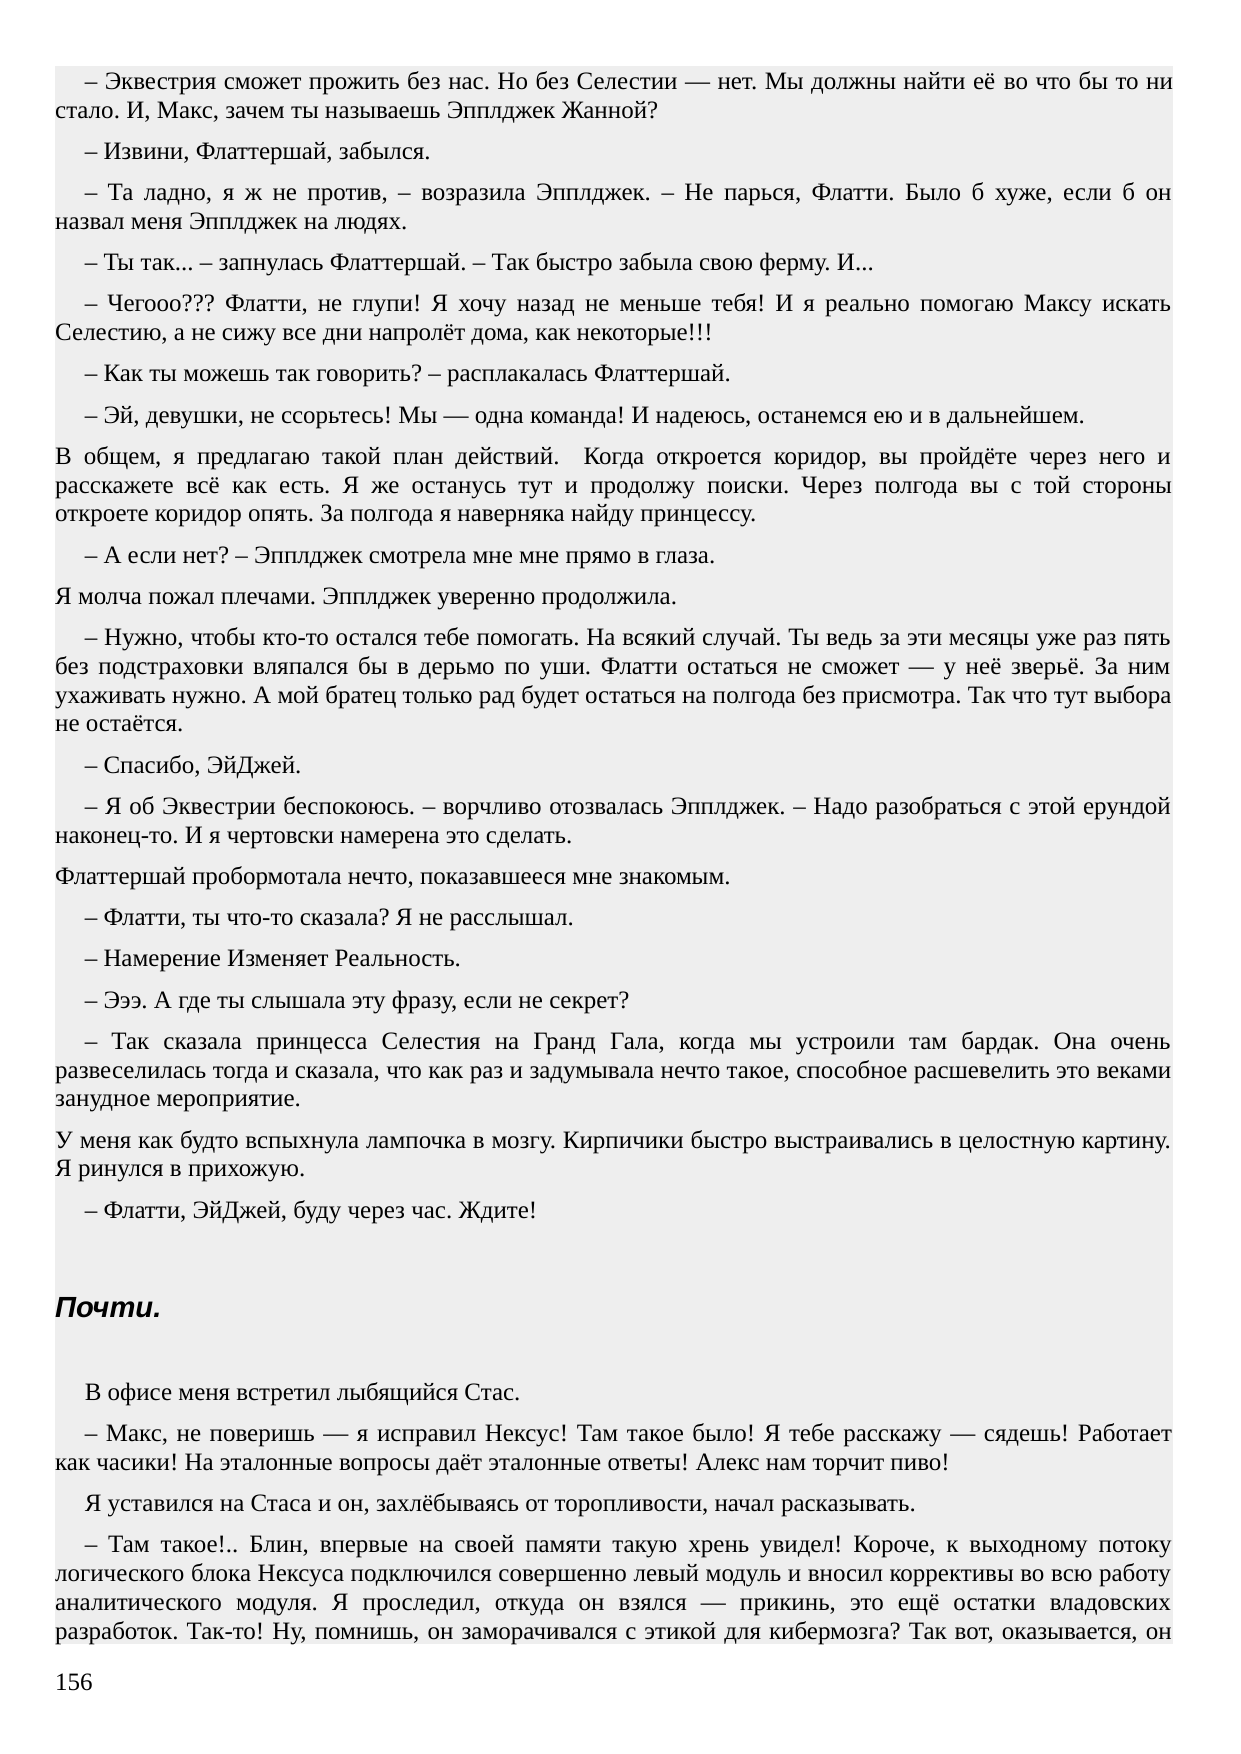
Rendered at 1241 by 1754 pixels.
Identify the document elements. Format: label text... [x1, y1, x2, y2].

list Флаттершай пробормотала нечто, показавшееся мне знакомым. [55, 861, 1173, 890]
text – Извини, Флаттершай, забылся. [55, 136, 1173, 165]
text – Там такое!.. Блин, впервые на своей памяти такую хрень увидел! Короче, к выходному потоку логического блока Нексуса подключился совершенно левый модуль и вносил коррективы во всю работу аналитического модуля. Я проследил, откуда он взялся — прикинь, это ещё остатки владовских разработок. Так-то! Ну, помнишь, он заморачивался с этикой для кибермозга? Так вот, оказывается, он [55, 1529, 1173, 1644]
text – Эквестрия сможет прожить без нас. Но без Селестии — нет. Мы должны найти её во что бы то ни стало. И, Макс, зачем ты называешь Эпплджек Жанной? [55, 66, 1173, 123]
text – Спасибо, ЭйДжей. [55, 750, 1173, 778]
text – Флатти, ЭйДжей, буду через час. Ждите! [55, 1195, 1173, 1223]
text – Как ты можешь так говорить? – расплакалась Флаттершай. [55, 358, 1173, 387]
list У меня как будто вспыхнула лампочка в мозгу. Кирпичики быстро выстраивались в целостную картину. Я ринулся в прихожую. [55, 1125, 1173, 1182]
text – Эй, девушки, не ссорьтесь! Мы — одна команда! И надеюсь, останемся ею и в дальнейшем. [55, 400, 1173, 428]
list Я молча пожал плечами. Эпплджек уверенно продолжила. [55, 581, 1173, 610]
subtitle Почти. [55, 1290, 1173, 1323]
text – Эээ. А где ты слышала эту фразу, если не секрет? [55, 985, 1173, 1013]
text – Та ладно, я ж не против, – возразила Эпплджек. – Не парься, Флатти. Было б хуже, если б он назвал меня Эпплджек на людях. [55, 177, 1173, 235]
list В общем, я предлагаю такой план действий. Когда откроется коридор, вы пройдёте через него и расскажете всё как есть. Я же останусь тут и продолжу поиски. Через полгода вы с той стороны откроете коридор опять. За полгода я наверняка найду принцессу. [55, 441, 1173, 527]
text – Флатти, ты что-то сказала? Я не расслышал. [55, 902, 1173, 931]
text – Макс, не поверишь — я исправил Нексус! Там такое было! Я тебе расскажу — сядешь! Работает как часики! На эталонные вопросы даёт эталонные ответы! Алекс нам торчит пиво! [55, 1418, 1173, 1476]
text – Намерение Изменяет Реальность. [55, 943, 1173, 972]
text – Чегооо??? Флатти, не глупи! Я хочу назад не меньше тебя! И я реально помогаю Максу искать Селестию, а не сижу все дни напролёт дома, как некоторые!!! [55, 288, 1173, 346]
text – Ты так... – запнулась Флаттершай. – Так быстро забыла свою ферму. И... [55, 247, 1173, 276]
text – Нужно, чтобы кто-то остался тебе помогать. На всякий случай. Ты ведь за эти месяцы уже раз пять без подстраховки вляпался бы в дерьмо по уши. Флатти остаться не сможет — у неё зверьё. За ним ухаживать нужно. А мой братец только рад будет остаться на полгода без присмотра. Так что тут выбора не остаётся. [55, 622, 1173, 737]
text – Так сказала принцесса Селестия на Гранд Гала, когда мы устроили там бардак. Она очень развеселилась тогда и сказала, что как раз и задумывала нечто такое, способное расшевелить это веками занудное мероприятие. [55, 1026, 1173, 1112]
text Я уставился на Стаса и он, захлёбываясь от торопливости, начал расказывать. [55, 1488, 1173, 1517]
text – Я об Эквестрии беспокоюсь. – ворчливо отозвалась Эпплджек. – Надо разобраться с этой ерундой наконец-то. И я чертовски намерена это сделать. [55, 791, 1173, 848]
text – А если нет? – Эпплджек смотрела мне мне прямо в глаза. [55, 540, 1173, 568]
text В офисе меня встретил лыбящийся Стас. [55, 1377, 1173, 1406]
